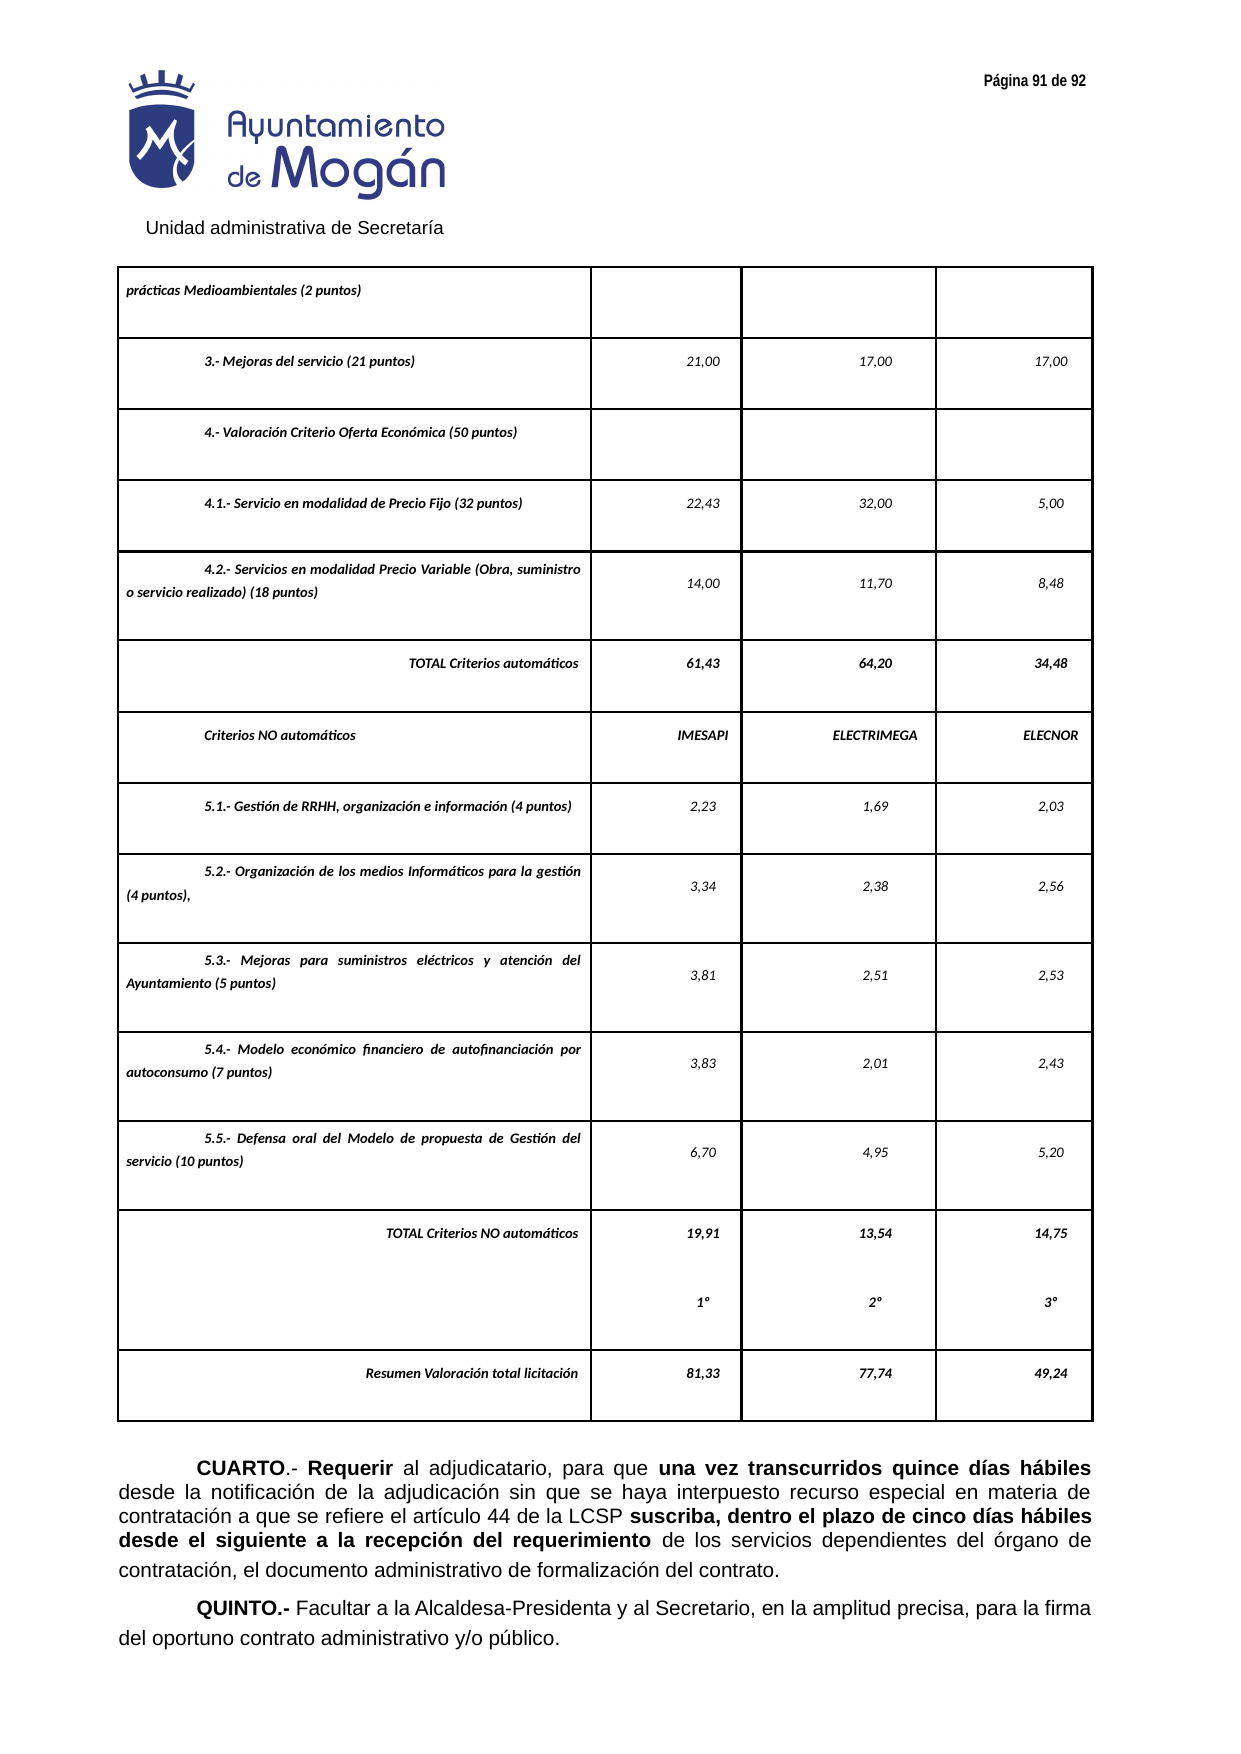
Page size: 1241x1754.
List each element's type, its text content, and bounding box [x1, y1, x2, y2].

picture [128, 70, 445, 206]
table_cell 2º [743, 1280, 935, 1349]
table_cell TOTAL Criterios automáticos [119, 641, 590, 711]
table_cell 5.4.- Modelo económico financiero de autofinanciación por autoconsumo (7 puntos) [119, 1033, 590, 1120]
table_cell 64,20 [743, 641, 935, 711]
table_cell 2,51 [743, 944, 935, 1031]
table_cell 5,20 [937, 1122, 1091, 1209]
table_cell prácticas Medioambientales (2 puntos) [119, 268, 590, 337]
table_cell 4,95 [743, 1122, 935, 1209]
table_cell 49,24 [937, 1351, 1091, 1420]
table_cell 2,53 [937, 944, 1091, 1031]
table_cell 2,43 [937, 1033, 1091, 1120]
table_cell 17,00 [937, 339, 1091, 408]
table_cell 5,00 [937, 481, 1091, 550]
table_cell 22,43 [592, 481, 740, 550]
table_cell 2,38 [743, 855, 935, 942]
table_cell [119, 1280, 590, 1349]
table_cell 2,56 [937, 855, 1091, 942]
table_cell 14,75 [937, 1211, 1091, 1280]
table_cell 34,48 [937, 641, 1091, 711]
table_cell 1º [592, 1280, 740, 1349]
table_cell 19,91 [592, 1211, 740, 1280]
table_cell [592, 268, 740, 337]
table_cell 1,69 [743, 784, 935, 853]
table_cell 11,70 [743, 553, 935, 639]
table_cell 17,00 [743, 339, 935, 408]
table_cell ELECTRIMEGA [743, 713, 935, 782]
table_cell [937, 410, 1091, 479]
text QUINTO.- Facultar a la Alcaldesa-Presidenta y al Secretario, en la amplitud precisa, para la firma del oportuno contrato administrativo y/o público. [118, 1596, 1092, 1651]
table_cell 61,43 [592, 641, 740, 711]
table_cell 5.2.- Organización de los medios Informáticos para la gestión (4 puntos), [119, 855, 590, 942]
table_cell 2,23 [592, 784, 740, 853]
table_cell 32,00 [743, 481, 935, 550]
table_cell 3º [937, 1280, 1091, 1349]
table_cell 81,33 [592, 1351, 740, 1420]
table_cell 21,00 [592, 339, 740, 408]
table_cell Criterios NO automáticos [119, 713, 590, 782]
table_cell [743, 410, 935, 479]
table_cell 14,00 [592, 553, 740, 639]
table_cell 8,48 [937, 553, 1091, 639]
table_cell 3,83 [592, 1033, 740, 1120]
table_cell IMESAPI [592, 713, 740, 782]
table_cell 2,03 [937, 784, 1091, 853]
text CUARTO.- Requerir al adjudicatario, para que una vez transcurridos quince días hábiles desde la notificación de la adjudicación sin que se haya interpuesto recurso especial en materia de contratación a que se refiere el artículo 44 de la LCSP suscriba, dentro el plazo de cinco días hábiles desde el siguiente a la recepción del requerimiento de los servicios dependientes del órgano de contratación, el documento administrativo de formalización del contrato. [118, 1456, 1092, 1583]
table_cell Resumen Valoración total licitación [119, 1351, 590, 1420]
table_cell 77,74 [743, 1351, 935, 1420]
table_cell 5.3.- Mejoras para suministros eléctricos y atención del Ayuntamiento (5 puntos) [119, 944, 590, 1031]
table_cell TOTAL Criterios NO automáticos [119, 1211, 590, 1280]
table_cell 4.2.- Servicios en modalidad Precio Variable (Obra, suministro o servicio realizado) (18 puntos) [119, 553, 590, 639]
table_cell 4.1.- Servicio en modalidad de Precio Fijo (32 puntos) [119, 481, 590, 550]
table_cell 13,54 [743, 1211, 935, 1280]
table_cell 2,01 [743, 1033, 935, 1120]
table_cell 4.- Valoración Criterio Oferta Económica (50 puntos) [119, 410, 590, 479]
table_cell 6,70 [592, 1122, 740, 1209]
table_cell 3.- Mejoras del servicio (21 puntos) [119, 339, 590, 408]
table_cell [592, 410, 740, 479]
table_cell [743, 268, 935, 337]
table_cell ELECNOR [937, 713, 1091, 782]
table_cell 5.5.- Defensa oral del Modelo de propuesta de Gestión del servicio (10 puntos) [119, 1122, 590, 1209]
table_cell [937, 268, 1091, 337]
table_cell 3,34 [592, 855, 740, 942]
table_cell 3,81 [592, 944, 740, 1031]
table_cell 5.1.- Gestión de RRHH, organización e información (4 puntos) [119, 784, 590, 853]
